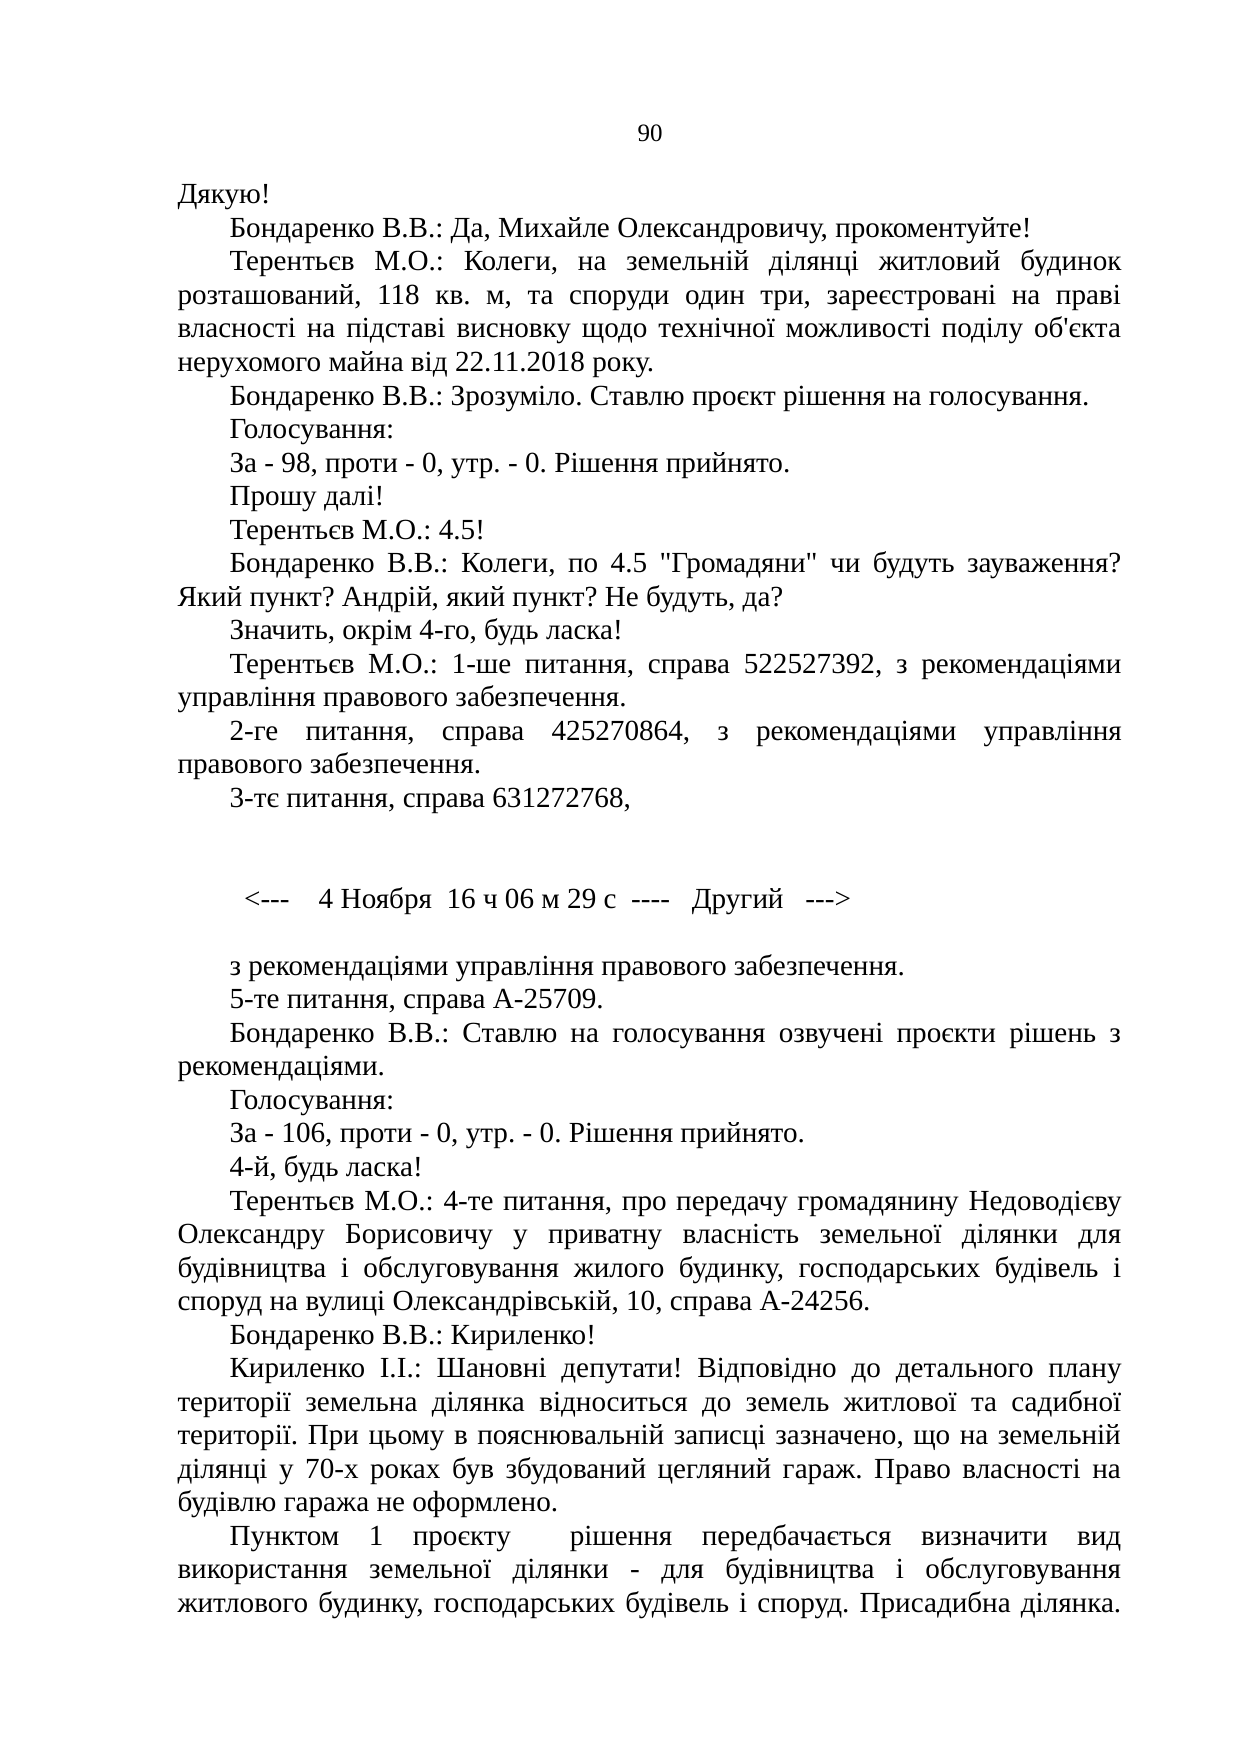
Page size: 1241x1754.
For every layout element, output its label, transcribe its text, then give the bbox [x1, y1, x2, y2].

text Голосування: [177, 411, 1122, 445]
text Терентьєв М.О.: 4.5! [177, 512, 1122, 545]
text 2-ге питання, справа 425270864, з рекомендаціями управління правового забезпечення. [177, 713, 1122, 780]
text Бондаренко В.В.: Колеги, по 4.5 "Громадяни" чи будуть зауваження? Який пункт? Андрій, який пункт? Не будуть, да? [177, 545, 1122, 612]
text Значить, окрім 4-го, будь ласка! [177, 612, 1122, 646]
text з рекомендаціями управління правового забезпечення. [177, 948, 1122, 981]
text 4-й, будь ласка! [177, 1149, 1122, 1183]
text Прошу далі! [177, 478, 1122, 512]
text Терентьєв М.О.: 4-те питання, про передачу громадянину Недоводієву Олександру Борисовичу у приватну власність земельної ділянки для будівництва і обслуговування жилого будинку, господарських будівель і споруд на вулиці Олександрівській, 10, справа А-24256. [177, 1183, 1122, 1317]
text Голосування: [177, 1082, 1122, 1116]
text Дякую! [177, 176, 1122, 210]
text Терентьєв М.О.: 1-ше питання, справа 522527392, з рекомендаціями управління правового забезпечення. [177, 646, 1122, 713]
text 5-те питання, справа А-25709. [177, 981, 1122, 1015]
text Бондаренко В.В.: Кириленко! [177, 1317, 1122, 1350]
text Бондаренко В.В.: Зрозуміло. Ставлю проєкт рішення на голосування. [177, 378, 1122, 411]
text 3-тє питання, справа 631272768, [177, 780, 1122, 814]
text Бондаренко В.В.: Ставлю на голосування озвучені проєкти рішень з рекомендаціями. [177, 1015, 1122, 1082]
text За - 106, проти - 0, утр. - 0. Рішення прийнято. [177, 1116, 1122, 1149]
text Бондаренко В.В.: Да, Михайле Олександровичу, прокоментуйте! [177, 210, 1122, 243]
text <--- 4 Ноября 16 ч 06 м 29 с ---- Другий ---> [177, 881, 1122, 914]
text Кириленко І.І.: Шановні депутати! Відповідно до детального плану території земельна ділянка відноситься до земель житлової та садибної території. При цьому в пояснювальній записці зазначено, що на земельній ділянці у 70-х роках був збудований цегляний гараж. Право власності на будівлю гаража не оформлено. [177, 1350, 1122, 1518]
text Пунктом 1 проєкту рішення передбачається визначити вид використання земельної ділянки - для будівництва і обслуговування житлового будинку, господарських будівель і споруд. Присадибна ділянка. [177, 1518, 1122, 1619]
text Терентьєв М.О.: Колеги, на земельній ділянці житловий будинок розташований, 118 кв. м, та споруди один три, зареєстровані на праві власності на підставі висновку щодо технічної можливості поділу об'єкта нерухомого майна від 22.11.2018 року. [177, 243, 1122, 378]
text За - 98, проти - 0, утр. - 0. Рішення прийнято. [177, 445, 1122, 478]
